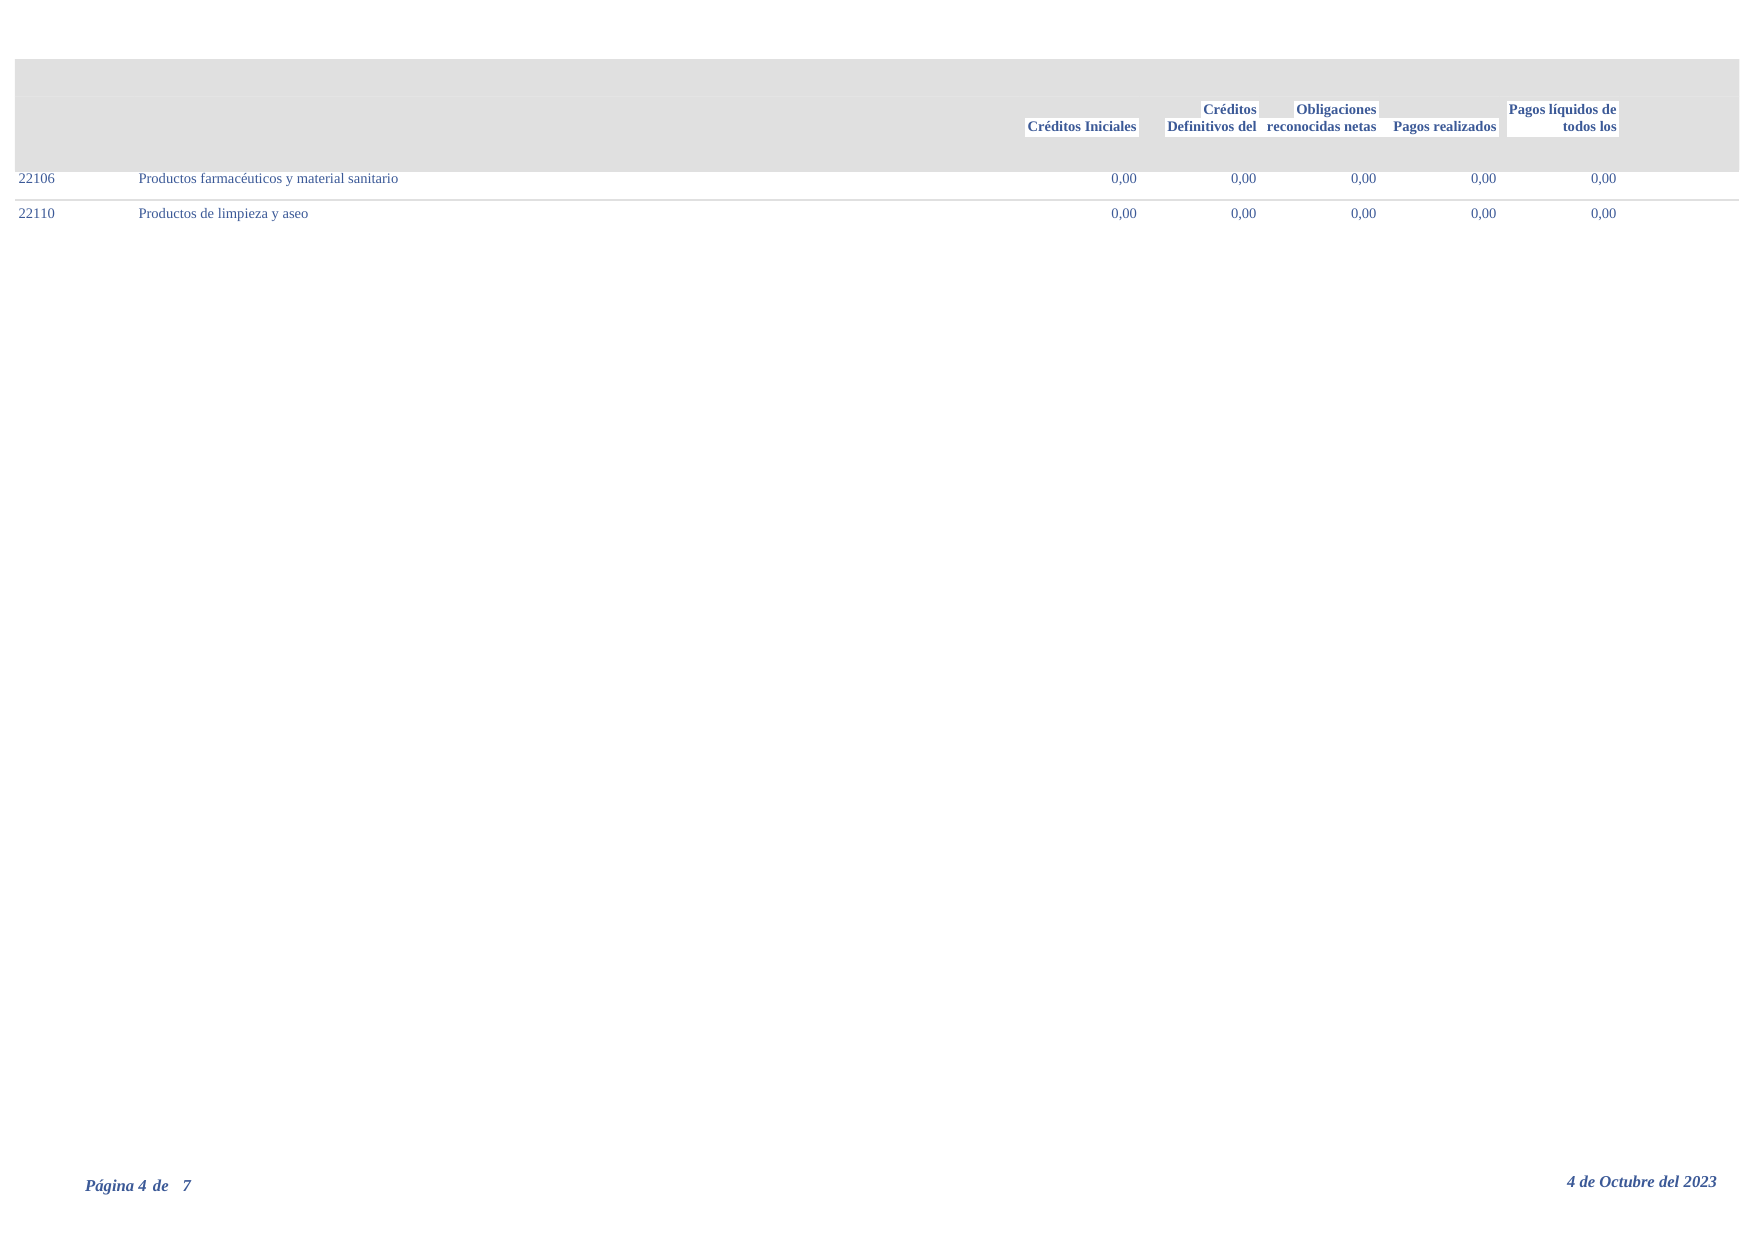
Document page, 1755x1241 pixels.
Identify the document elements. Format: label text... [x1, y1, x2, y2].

table_cell 0,00 [1524, 172, 1739, 199]
table_cell 22106 [15, 172, 105, 199]
table_cell 0,00 [1524, 201, 1739, 230]
table_cell 0,00 [1397, 201, 1524, 230]
table_cell 0,00 [1166, 172, 1277, 199]
table_cell 22110 [15, 201, 105, 230]
table_cell 0,00 [766, 201, 1166, 230]
table_cell 0,00 [1277, 201, 1397, 230]
table_cell Productos de limpieza y aseo [105, 201, 766, 230]
table_cell 0,00 [1166, 201, 1277, 230]
table_cell 0,00 [1397, 172, 1524, 199]
table_cell Productos farmacéuticos y material sanitario [105, 172, 766, 199]
table_cell 0,00 [1277, 172, 1397, 199]
table_cell 0,00 [766, 172, 1166, 199]
